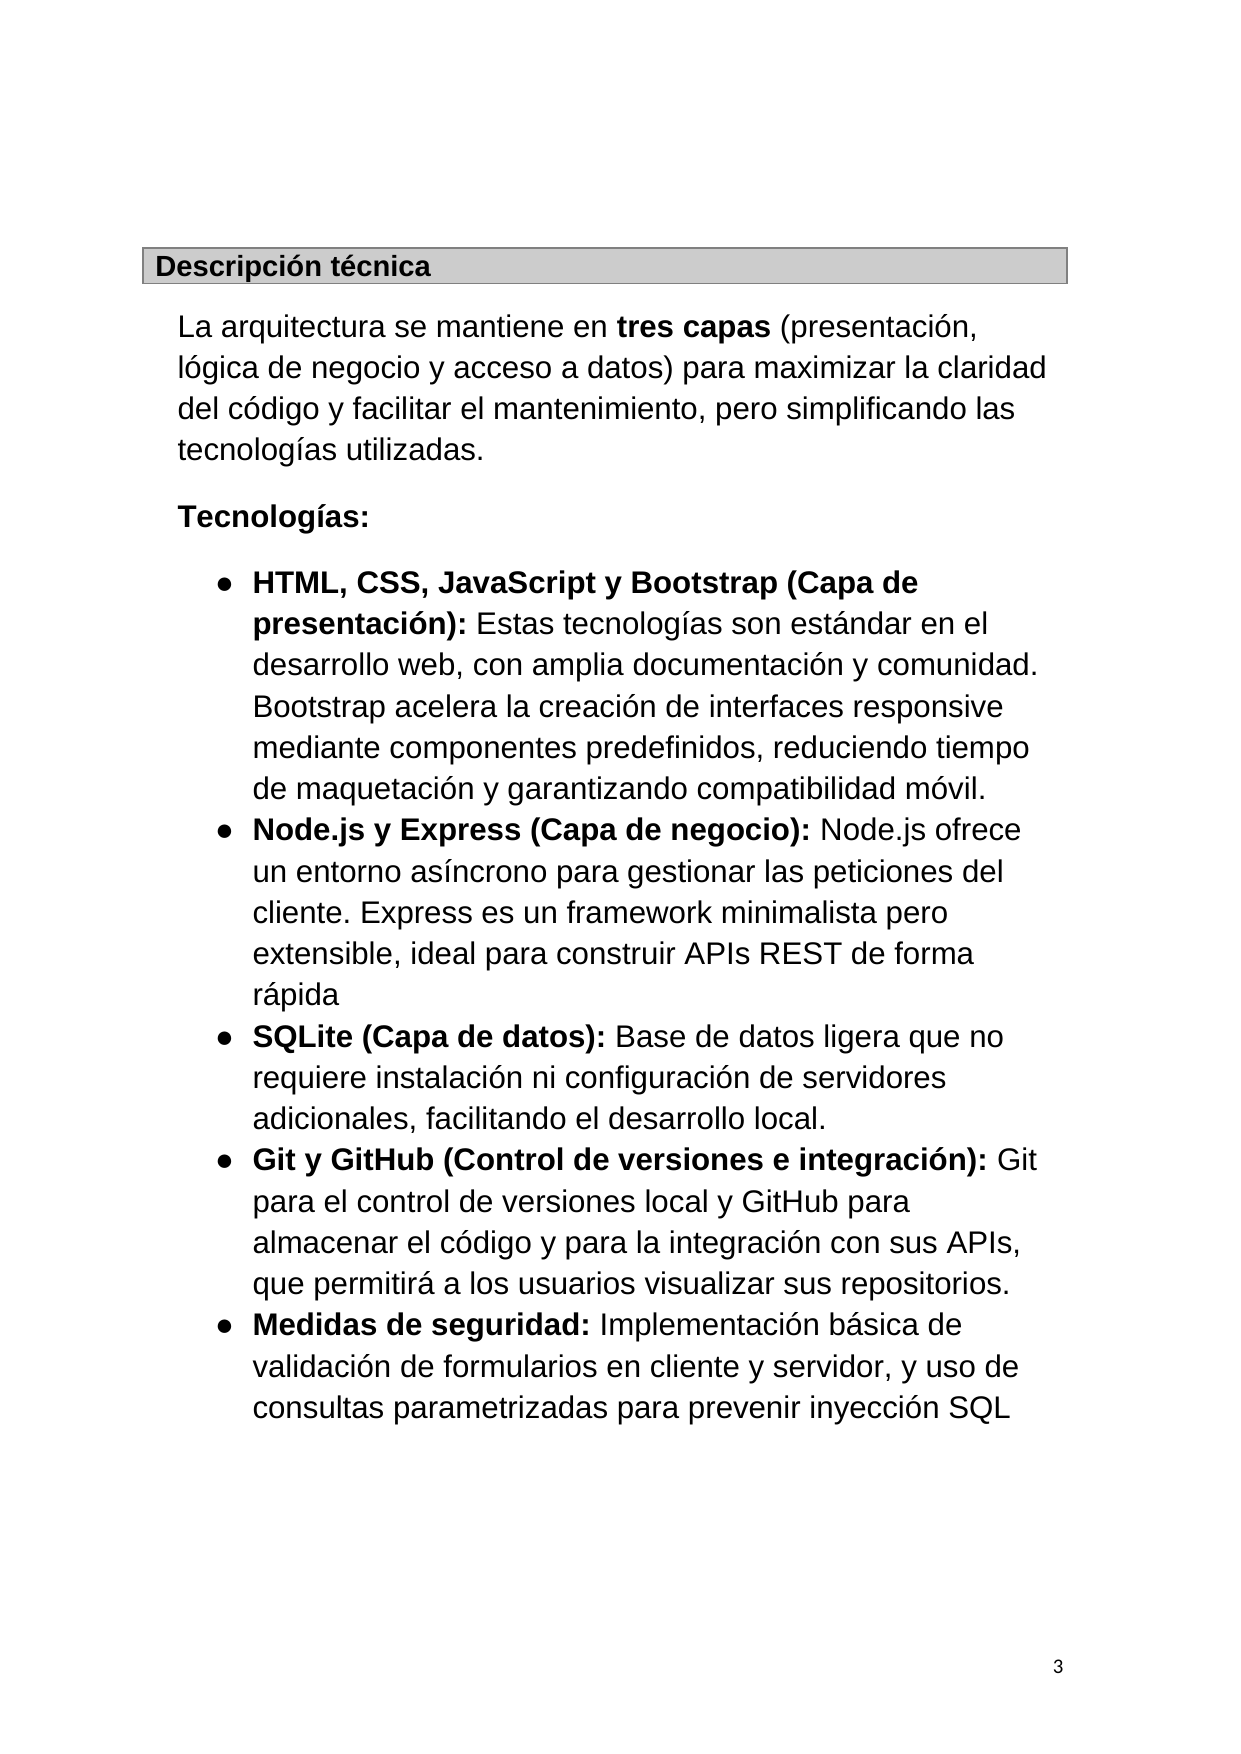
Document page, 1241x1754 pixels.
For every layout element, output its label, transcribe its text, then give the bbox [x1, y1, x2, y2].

table_header Descripción técnica [144, 249, 1066, 283]
list Node.js y Express (Capa de negocio): Node.js ofrece un entorno asíncrono para gestionar las peticiones del cliente. Express es un framework minimalista pero extensible, ideal para construir APIs REST de forma rápida [215, 811, 1063, 1012]
text Tecnologías: [177, 498, 1063, 534]
text La arquitectura se mantiene en tres capas (presentación, lógica de negocio y acceso a datos) para maximizar la claridad del código y facilitar el mantenimiento, pero simplificando las tecnologías utilizadas. [177, 308, 1063, 467]
list Medidas de seguridad: Implementación básica de validación de formularios en cliente y servidor, y uso de consultas parametrizadas para prevenir inyección SQL [215, 1306, 1063, 1425]
list Git y GitHub (Control de versiones e integración): Git para el control de versiones local y GitHub para almacenar el código y para la integración con sus APIs, que permitirá a los usuarios visualizar sus repositorios. [215, 1141, 1063, 1301]
list HTML, CSS, JavaScript y Bootstrap (Capa de presentación): Estas tecnologías son estándar en el desarrollo web, con amplia documentación y comunidad. Bootstrap acelera la creación de interfaces responsive mediante componentes predefinidos, reduciendo tiempo de maquetación y garantizando compatibilidad móvil. [215, 564, 1063, 806]
list SQLite (Capa de datos): Base de datos ligera que no requiere instalación ni configuración de servidores adicionales, facilitando el desarrollo local. [215, 1018, 1063, 1136]
